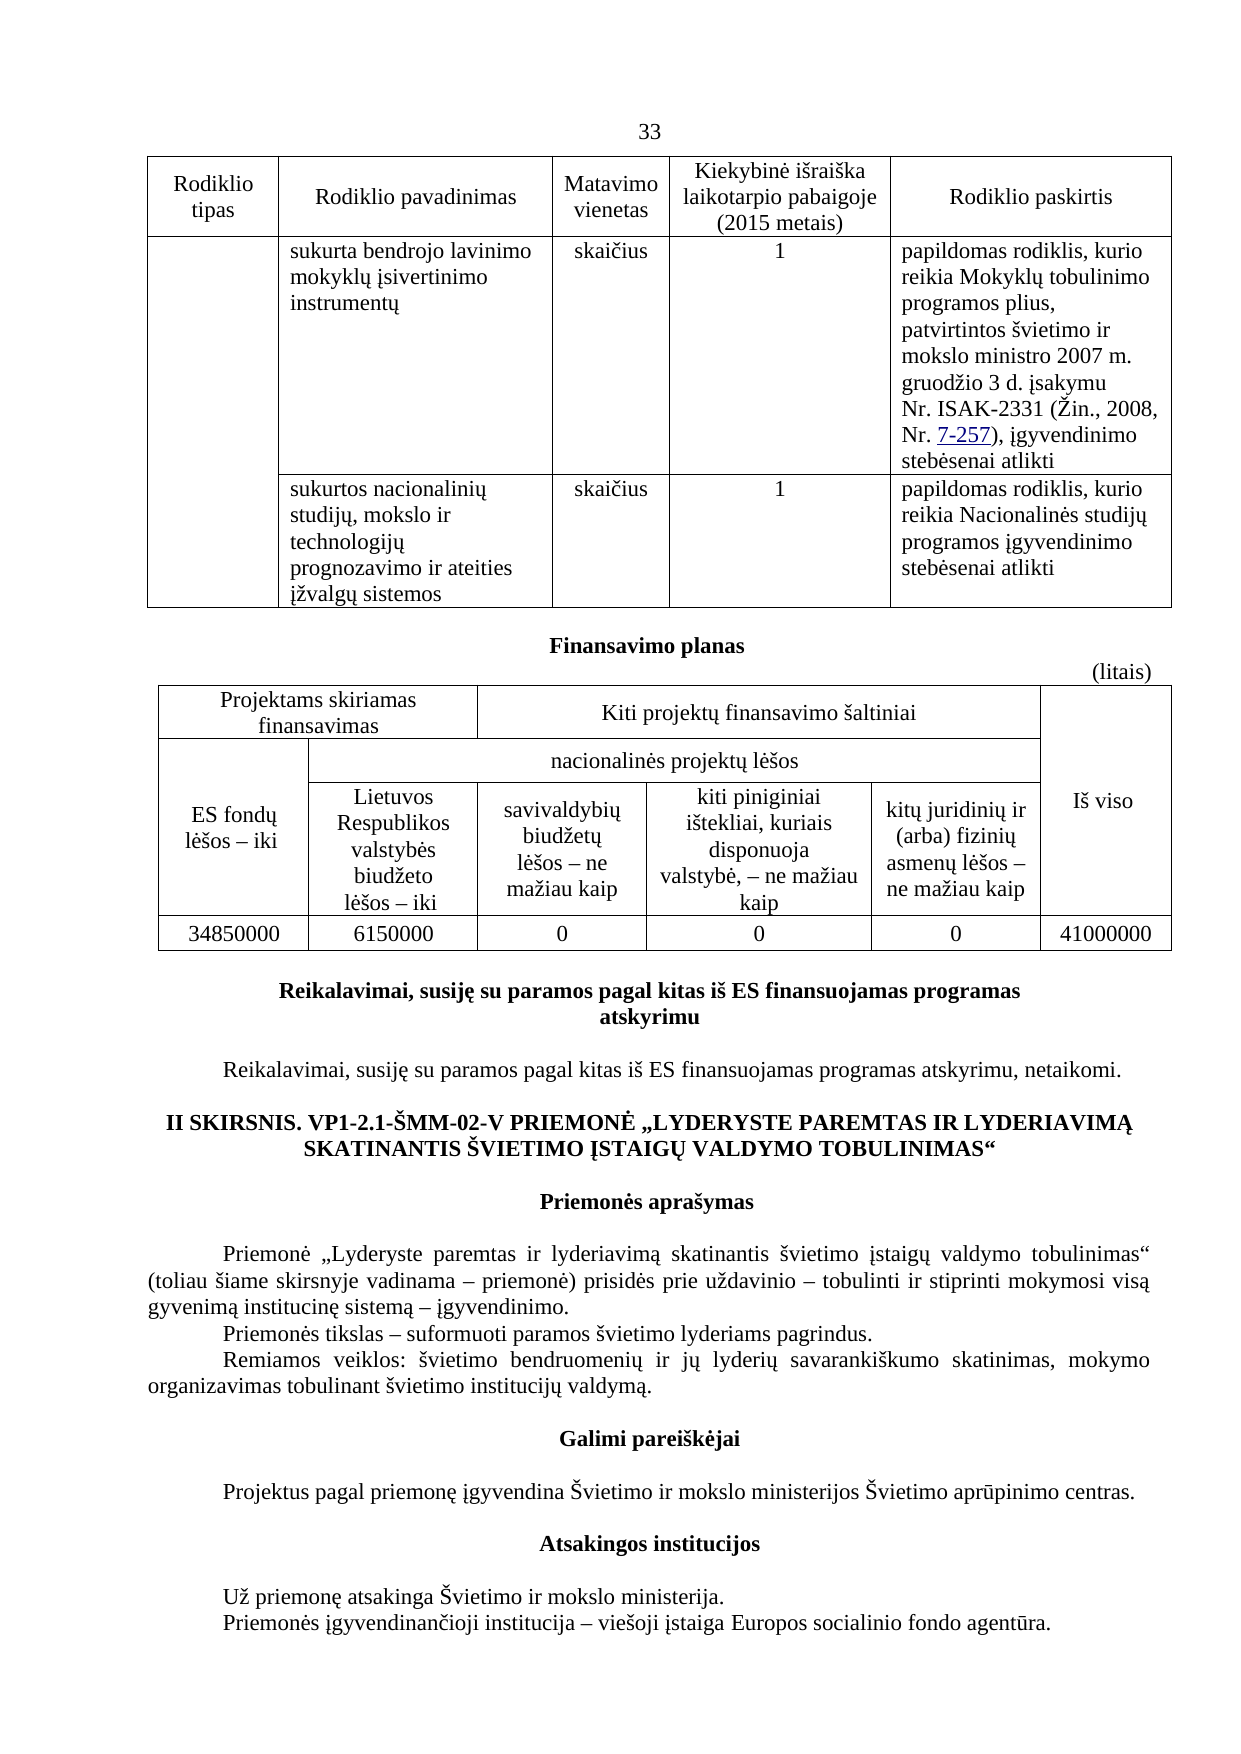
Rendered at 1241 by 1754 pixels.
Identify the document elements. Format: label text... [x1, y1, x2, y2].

table_cell 41000000 [1041, 916, 1171, 949]
subtitle II SKIRSNIS. VP1-2.1-ŠMM-02-V PRIEMONĖ „LYDERYSTE PAREMTAS IR LYDERIAVIMĄ SKATINANTIS ŠVIETIMO ĮSTAIGŲ VALDYMO TOBULINIMAS“ [148, 1109, 1152, 1161]
table_cell [148, 237, 278, 607]
table_cell ES fondų lėšos – iki [159, 739, 308, 915]
table_cell Lietuvos Respublikos valstybės biudžeto lėšos – iki [309, 783, 477, 915]
text Projektus pagal priemonę įgyvendina Švietimo ir mokslo ministerijos Švietimo aprūpinimo centras. [148, 1478, 1152, 1504]
subtitle Priemonės aprašymas [148, 1188, 1152, 1214]
text Už priemonę atsakinga Švietimo ir mokslo ministerija. [148, 1583, 1152, 1609]
text Priemonės įgyvendinančioji institucija – viešoji įstaiga Europos socialinio fondo agentūra. [148, 1609, 1152, 1636]
text (litais) [148, 658, 1152, 684]
table_header Rodiklio pavadinimas [279, 157, 552, 236]
text Finansavimo planas [148, 632, 1152, 658]
text Remiamos veiklos: švietimo bendruomenių ir jų lyderių savarankiškumo skatinimas, mokymo organizavimas tobulinant švietimo institucijų valdymą. [148, 1346, 1152, 1399]
table_cell sukurta bendrojo lavinimo mokyklų įsivertinimo instrumentų [279, 237, 552, 474]
table_cell papildomas rodiklis, kurio reikia Nacionalinės studijų programos įgyvendinimo stebėsenai atlikti [891, 475, 1171, 607]
text Reikalavimai, susiję su paramos pagal kitas iš ES finansuojamas programas atskyrimu, netaikomi. [148, 1056, 1152, 1082]
table_cell 0 [872, 916, 1040, 949]
table_cell 0 [478, 916, 646, 949]
table_cell kiti piniginiai ištekliai, kuriais disponuoja valstybė, – ne mažiau kaip [647, 783, 871, 915]
text Priemonė „Lyderyste paremtas ir lyderiavimą skatinantis švietimo įstaigų valdymo tobulinimas“ (toliau šiame skirsnyje vadinama – priemonė) prisidės prie uždavinio – tobulinti ir stiprinti mokymosi visą gyvenimą institucinę sistemą – įgyvendinimo. [148, 1241, 1152, 1319]
table_header Projektams skiriamas finansavimas [159, 686, 477, 738]
table_header Kiti projektų finansavimo šaltiniai [478, 686, 1040, 738]
text Atsakingos institucijos [148, 1530, 1152, 1557]
subtitle Galimi pareiškėjai [148, 1425, 1152, 1451]
table_header Rodiklio tipas [148, 157, 278, 236]
text Reikalavimai, susiję su paramos pagal kitas iš ES finansuojamas programas atskyrimu [148, 977, 1152, 1030]
table_cell 1 [670, 475, 890, 607]
table_cell skaičius [553, 237, 669, 474]
table_cell 6150000 [309, 916, 477, 949]
table_header Rodiklio paskirtis [891, 157, 1171, 236]
table_cell 0 [647, 916, 871, 949]
table_cell 1 [670, 237, 890, 474]
text Priemonės tikslas – suformuoti paramos švietimo lyderiams pagrindus. [148, 1319, 1152, 1346]
table_header Kiekybinė išraiška laikotarpio pabaigoje (2015 metais) [670, 157, 890, 236]
table_cell savivaldybių biudžetų lėšos – ne mažiau kaip [478, 783, 646, 915]
table_cell sukurtos nacionalinių studijų, mokslo ir technologijų prognozavimo ir ateities įžvalgų sistemos [279, 475, 552, 607]
table_cell kitų juridinių ir (arba) fizinių asmenų lėšos – ne mažiau kaip [872, 783, 1040, 915]
table_header Matavimo vienetas [553, 157, 669, 236]
table_cell skaičius [553, 475, 669, 607]
table_cell 34850000 [159, 916, 308, 949]
table_header Iš viso [1041, 686, 1171, 915]
table_cell papildomas rodiklis, kurio reikia Mokyklų tobulinimo programos plius, patvirtintos švietimo ir mokslo ministro 2007 m. gruodžio 3 d. įsakymu Nr. ISAK-2331 (Žin., 2008, Nr. 7-257), įgyvendinimo stebėsenai atlikti [891, 237, 1171, 474]
table_cell nacionalinės projektų lėšos [309, 739, 1040, 782]
